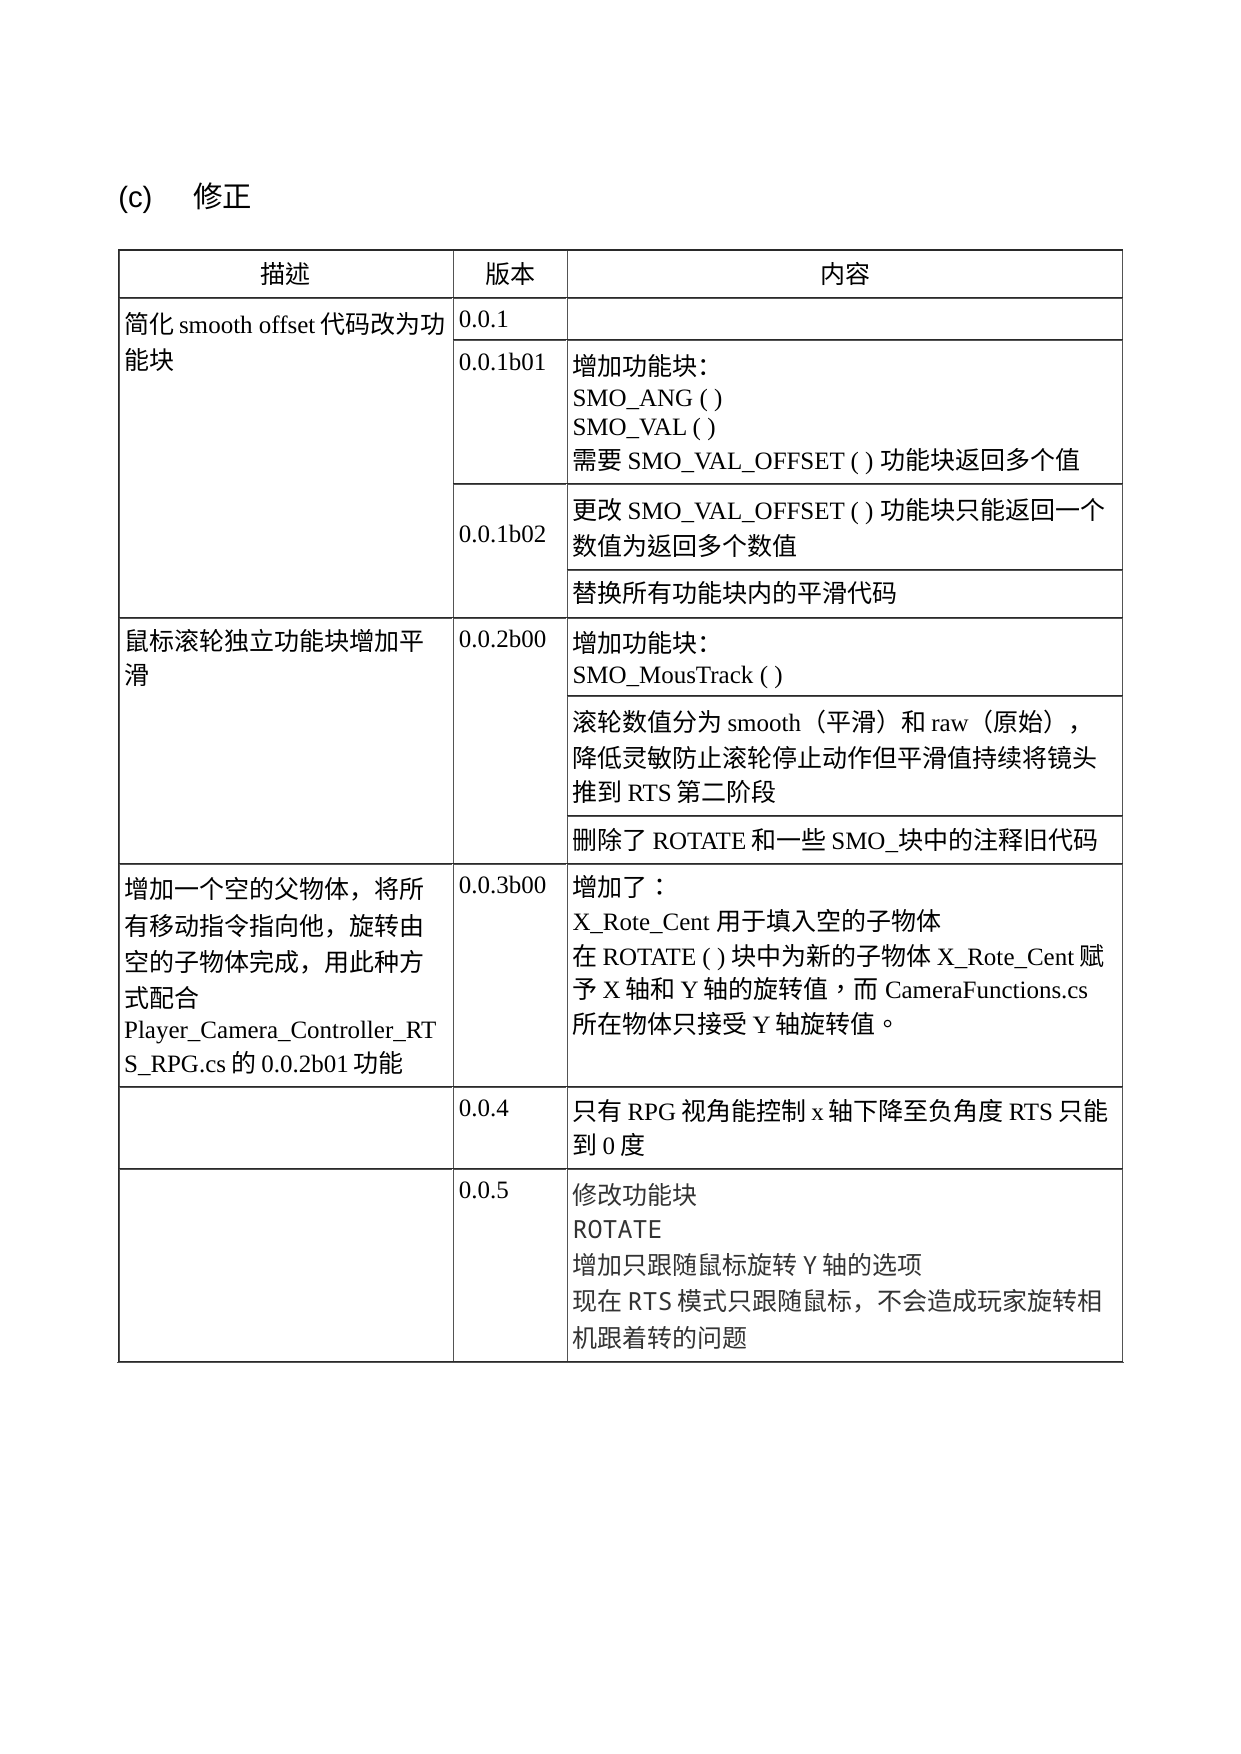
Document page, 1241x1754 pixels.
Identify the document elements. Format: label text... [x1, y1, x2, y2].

table_cell 只有RPG视角能控制x轴下降至负角度RTS只能到0度 [568, 1088, 1122, 1167]
table_header 描述 [120, 252, 452, 296]
table_cell 0.0.5 [454, 1170, 566, 1360]
table_cell 简化smooth offset代码改为功能块 [120, 299, 452, 616]
table_cell 增加功能块： SMO_MousTrack ( ) [568, 619, 1122, 694]
table_header 内容 [568, 252, 1122, 296]
table_cell 0.0.4 [454, 1088, 566, 1167]
table_cell 删除了ROTATE和一些SMO_块中的注释旧代码 [568, 817, 1122, 862]
subtitle 修正 [118, 176, 1122, 216]
table_cell 修改功能块 ROTATE 增加只跟随鼠标旋转Y轴的选项 现在RTS模式只跟随鼠标，不会造成玩家旋转相机跟着转的问题 [568, 1170, 1122, 1360]
table_cell 增加一个空的父物体，将所有移动指令指向他，旋转由空的子物体完成，用此种方式配合Player_Camera_Controller_RTS_RPG.cs的0.0.2b01功能 [120, 865, 452, 1086]
table_cell 替换所有功能块内的平滑代码 [568, 571, 1122, 616]
table_cell [120, 1088, 452, 1167]
table_cell 0.0.1b02 [454, 485, 566, 616]
table_cell 0.0.1b01 [454, 341, 566, 482]
table_cell 滚轮数值分为smooth（平滑）和raw（原始），降低灵敏防止滚轮停止动作但平滑值持续将镜头推到RTS第二阶段 [568, 697, 1122, 814]
table_cell 鼠标滚轮独立功能块增加平滑 [120, 619, 452, 862]
table_cell 增加功能块： SMO_ANG ( ) SMO_VAL ( ) 需要SMO_VAL_OFFSET ( ) 功能块返回多个值 [568, 341, 1122, 482]
table_header 版本 [454, 252, 566, 296]
table_cell 0.0.1 [454, 299, 566, 339]
table_cell 增加了： X_Rote_Cent 用于填入空的子物体 在ROTATE ( ) 块中为新的子物体X_Rote_Cent赋予X轴和Y轴的旋转值，而 CameraFunctions.cs所在物体只接受Y轴旋转值。 [568, 865, 1122, 1086]
table_cell 0.0.3b00 [454, 865, 566, 1086]
table_cell 0.0.2b00 [454, 619, 566, 862]
table_cell 更改SMO_VAL_OFFSET ( ) 功能块只能返回一个数值为返回多个数值 [568, 485, 1122, 568]
table_cell [120, 1170, 452, 1360]
table_cell [568, 299, 1122, 339]
